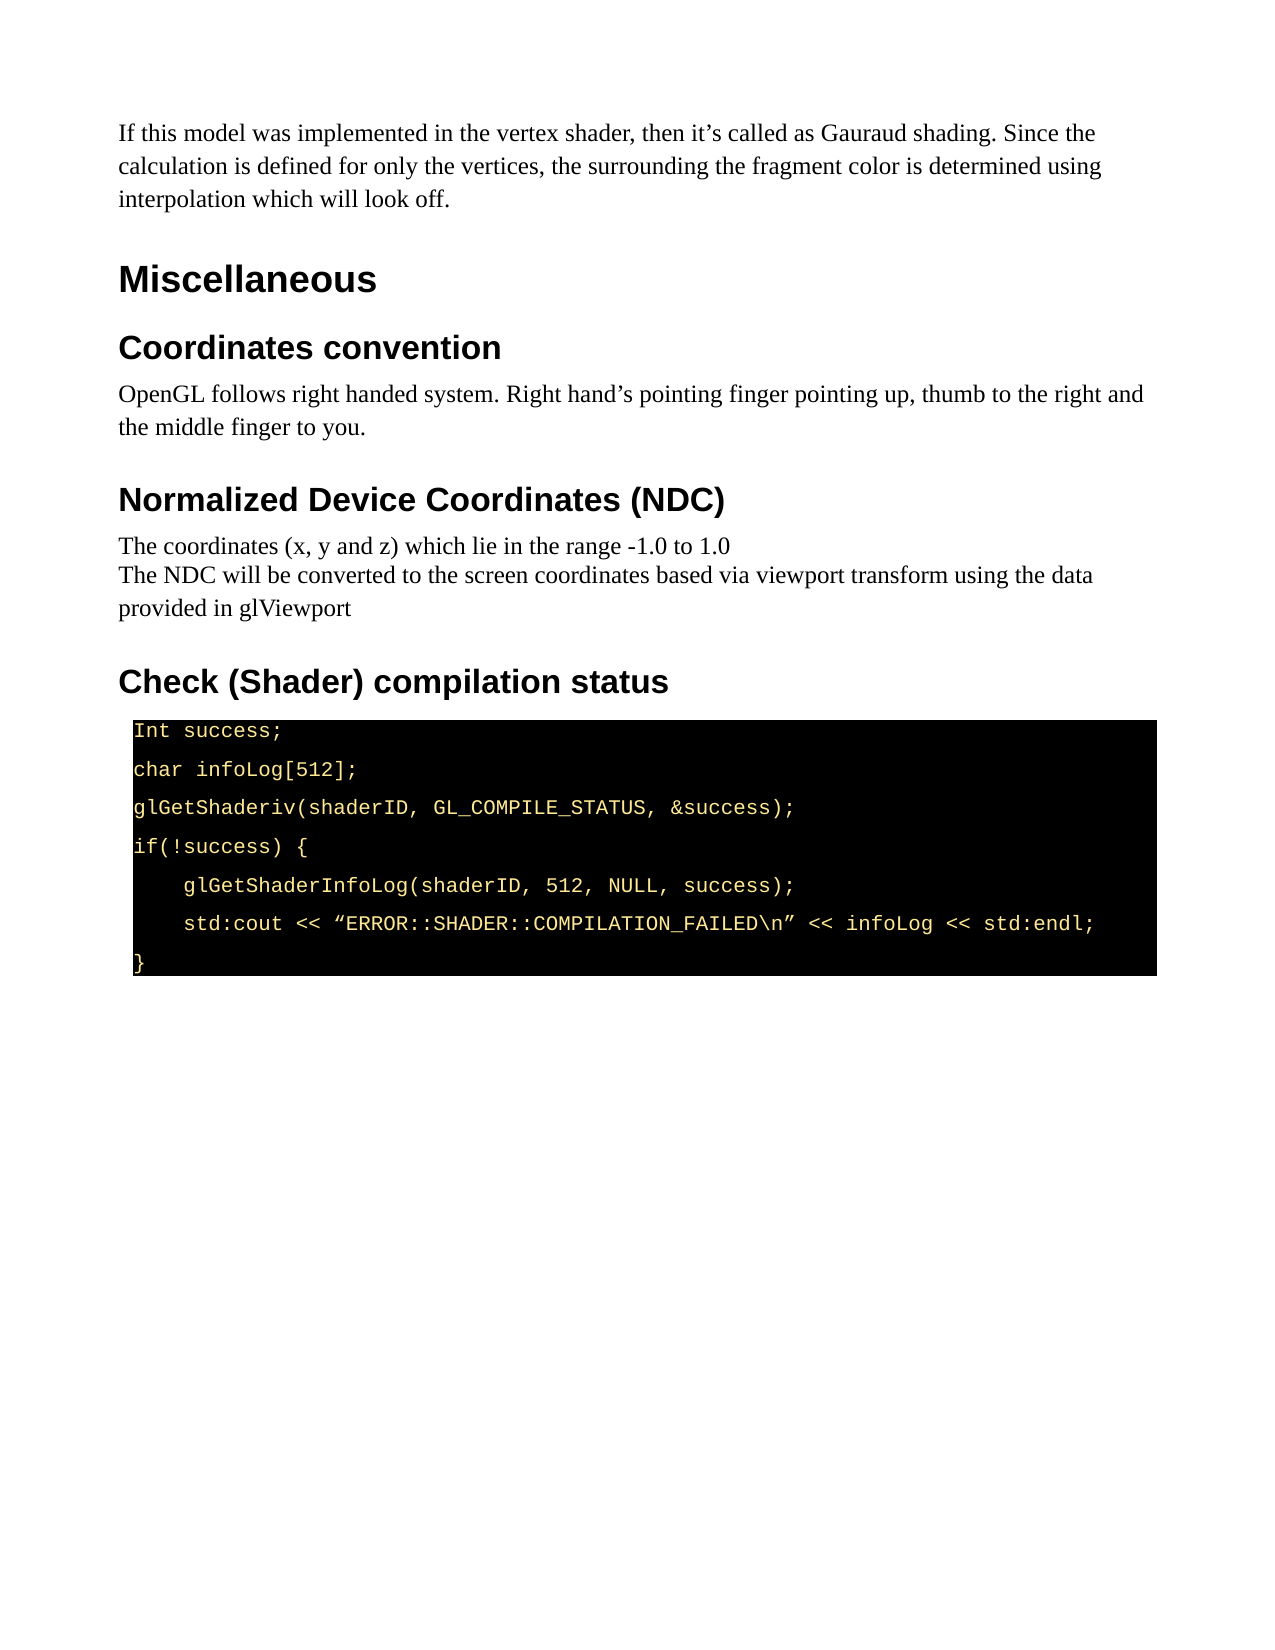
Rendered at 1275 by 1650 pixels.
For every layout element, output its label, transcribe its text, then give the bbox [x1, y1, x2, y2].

text glGetShaderiv(shaderID, GL_COMPILE_STATUS, &success); [133, 797, 1157, 821]
subtitle Miscellaneous [118, 257, 1157, 300]
subtitle Check (Shader) compilation status [118, 661, 1157, 700]
text } [133, 952, 1157, 976]
text char infoLog[512]; [133, 759, 1157, 782]
text Int success; [133, 720, 1157, 744]
text glGetShaderInfoLog(shaderID, 512, NULL, success); [133, 875, 1157, 898]
subtitle Coordinates convention [118, 327, 1157, 366]
text If this model was implemented in the vertex shader, then it’s called as Gauraud shading. Since the calculation is defined for only the vertices, the surrounding the fragment color is determined using interpolation which will look off. [118, 118, 1157, 213]
text std:cout << “ERROR::SHADER::COMPILATION_FAILED\n” << infoLog << std:endl; [133, 913, 1157, 937]
subtitle Normalized Device Coordinates (NDC) [118, 480, 1157, 519]
text The NDC will be converted to the screen coordinates based via viewport transform using the data provided in glViewport [118, 560, 1157, 622]
text if(!success) { [133, 836, 1157, 860]
text The coordinates (x, y and z) which lie in the range -1.0 to 1.0 [118, 531, 1157, 560]
text OpenGL follows right handed system. Right hand’s pointing finger pointing up, thumb to the right and the middle finger to you. [118, 379, 1157, 440]
